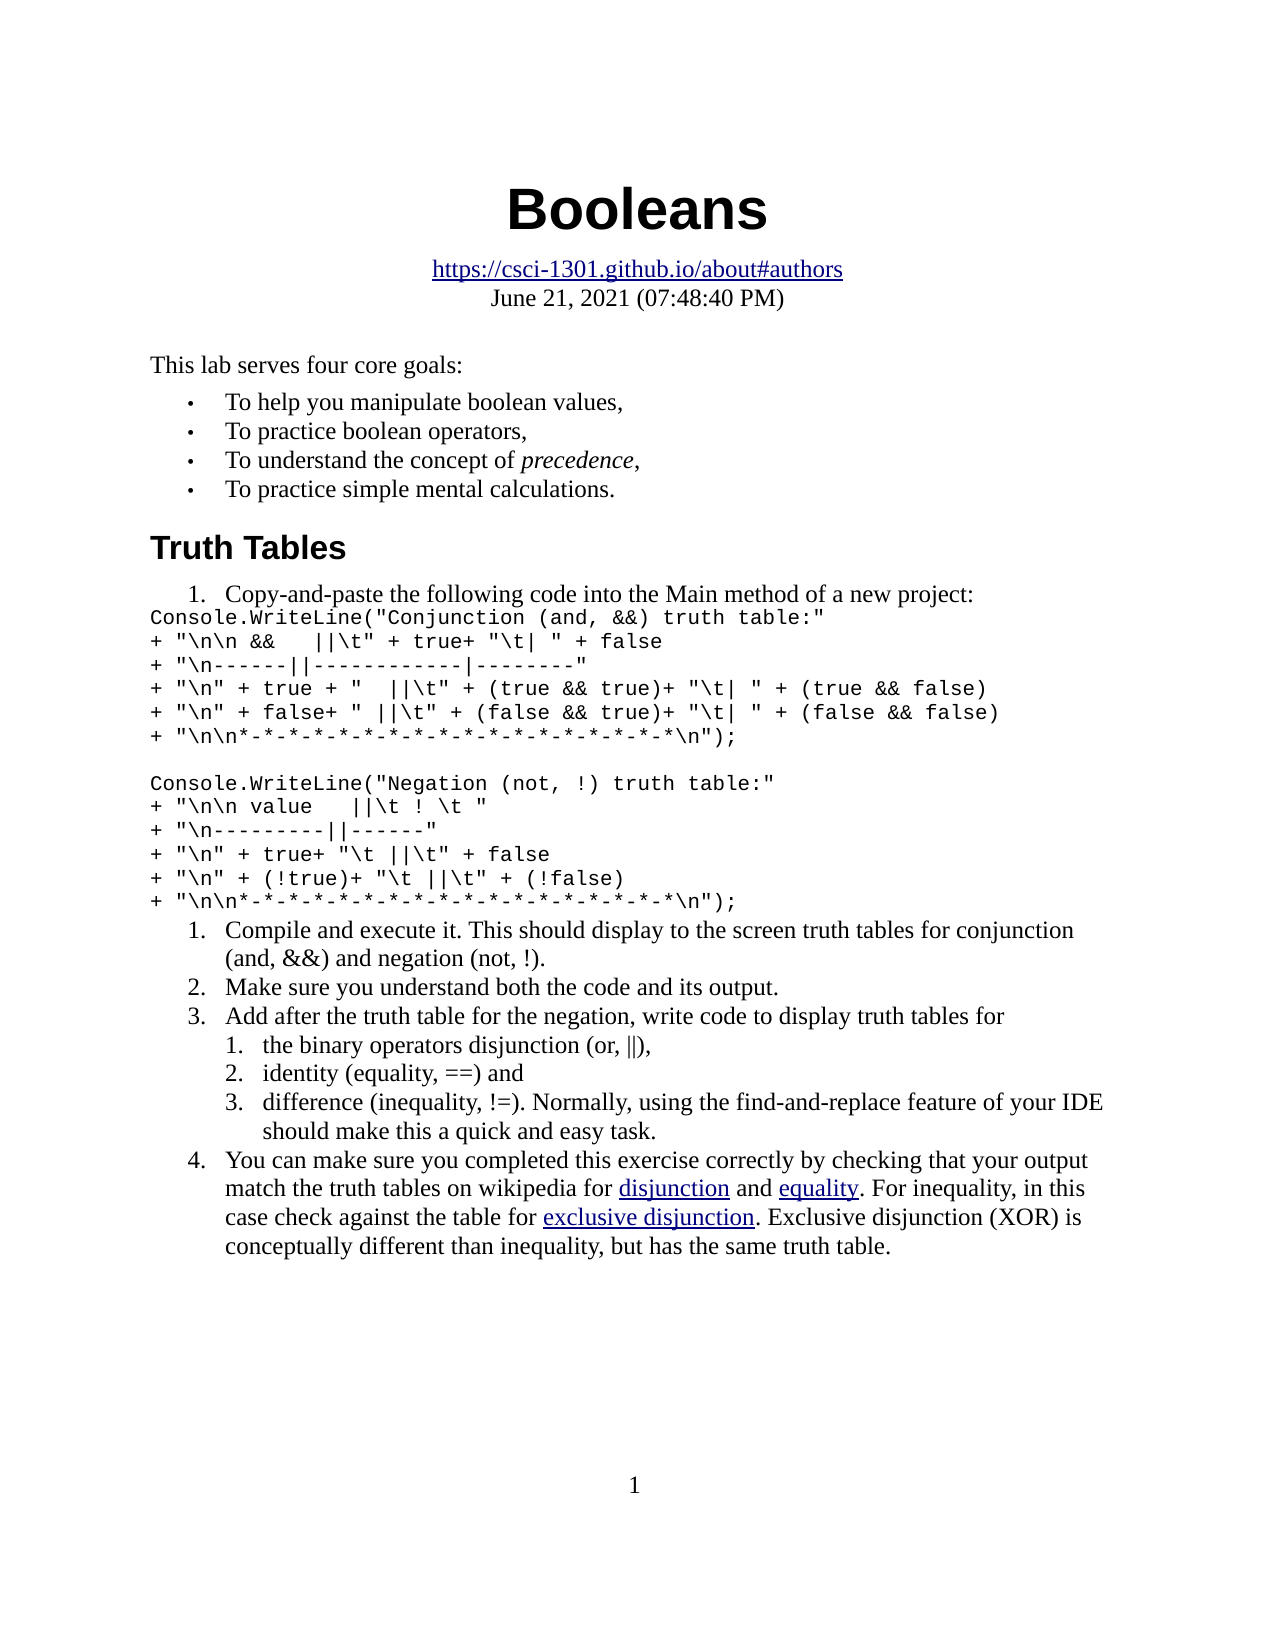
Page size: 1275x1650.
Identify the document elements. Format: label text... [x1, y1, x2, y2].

text + "\n\n*-*-*-*-*-*-*-*-*-*-*-*-*-*-*-*-*-*\n"); [150, 726, 1125, 749]
list Compile and execute it. This should display to the screen truth tables for conjunction (and, &&) and negation (not, !). [187, 915, 1125, 972]
text Console.WriteLine("Conjunction (and, &&) truth table:" [150, 607, 1125, 631]
list To practice boolean operators, [187, 416, 1125, 445]
title Booleans [150, 175, 1125, 242]
list Copy-and-paste the following code into the Main method of a new project: [187, 579, 1125, 607]
text + "\n" + false+ " ||\t" + (false && true)+ "\t| " + (false && false) [150, 702, 1125, 726]
text + "\n------||------------|--------" [150, 655, 1125, 678]
text + "\n\n value ||\t ! \t " [150, 797, 1125, 820]
list To understand the concept of precedence, [187, 445, 1125, 474]
list the binary operators disjunction (or, ||), [225, 1030, 1125, 1058]
list You can make sure you completed this exercise correctly by checking that your output match the truth tables on wikipedia for disjunction and equality. For inequality, in this case check against the table for exclusive disjunction. Exclusive disjunction (XOR) is conceptually different than inequality, but has the same truth table. [187, 1145, 1125, 1260]
text https://csci-1301.github.io/about#authors [150, 254, 1125, 283]
list difference (inequality, !=). Normally, using the find-and-replace feature of your IDE should make this a quick and easy task. [225, 1087, 1125, 1145]
text + "\n" + true + " ||\t" + (true && true)+ "\t| " + (true && false) [150, 678, 1125, 702]
list To help you manipulate boolean values, [187, 387, 1125, 416]
text + "\n" + (!true)+ "\t ||\t" + (!false) [150, 867, 1125, 891]
list To practice simple mental calculations. [187, 474, 1125, 502]
subtitle Truth Tables [150, 527, 1125, 566]
text + "\n" + true+ "\t ||\t" + false [150, 844, 1125, 867]
text Console.WriteLine("Negation (not, !) truth table:" [150, 773, 1125, 797]
text + "\n---------||------" [150, 820, 1125, 844]
text June 21, 2021 (07:48:40 PM) [150, 283, 1125, 312]
text + "\n\n*-*-*-*-*-*-*-*-*-*-*-*-*-*-*-*-*-*\n"); [150, 891, 1125, 915]
text This lab serves four core goals: [150, 350, 1125, 378]
text + "\n\n && ||\t" + true+ "\t| " + false [150, 631, 1125, 655]
list Make sure you understand both the code and its output. [187, 972, 1125, 1001]
list Add after the truth table for the negation, write code to display truth tables for [187, 1001, 1125, 1030]
list identity (equality, ==) and [225, 1058, 1125, 1087]
